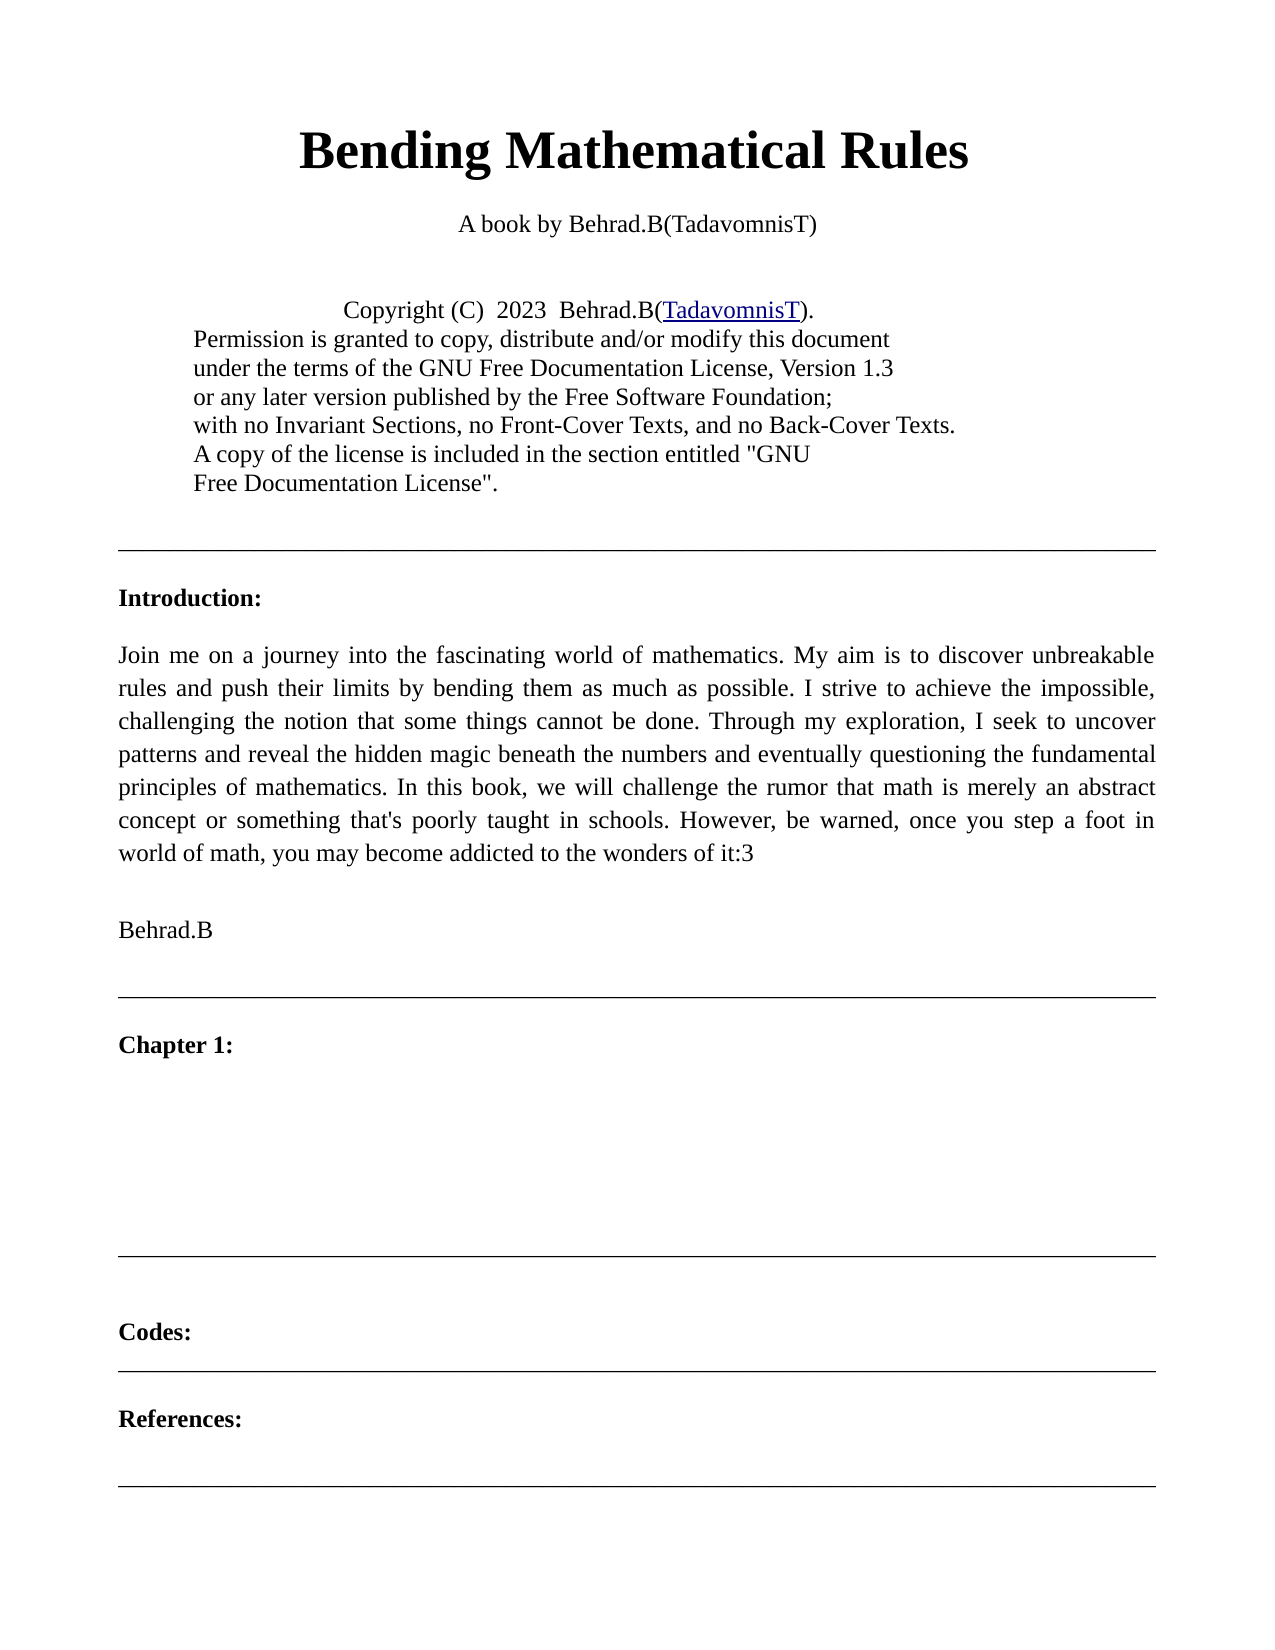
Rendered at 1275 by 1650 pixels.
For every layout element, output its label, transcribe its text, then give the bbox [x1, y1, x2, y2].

text Free Documentation License". [118, 468, 1157, 497]
text under the terms of the GNU Free Documentation License, Version 1.3 [118, 353, 1157, 382]
text Permission is granted to copy, distribute and/or modify this document [118, 324, 1157, 353]
text A copy of the license is included in the section entitled "GNU [118, 439, 1157, 468]
text Introduction: [118, 583, 1157, 612]
text ___________________________________________________________________________________ [118, 525, 1157, 554]
text ___________________________________________________________________________________ [118, 1461, 1157, 1490]
text Bending Mathematical Rules [118, 118, 1157, 180]
text or any later version published by the Free Software Foundation; [118, 382, 1157, 410]
text A book by Behrad.B(TadavomnisT) [118, 209, 1157, 238]
text Behrad.B [118, 915, 1157, 944]
text Copyright (C) 2023 Behrad.B(TadavomnisT). [118, 295, 1157, 324]
text ___________________________________________________________________________________ [118, 1346, 1157, 1375]
text References: [118, 1404, 1157, 1432]
text ___________________________________________________________________________________ [118, 972, 1157, 1001]
text with no Invariant Sections, no Front-Cover Texts, and no Back-Cover Texts. [118, 410, 1157, 439]
text Join me on a journey into the fascinating world of mathematics. My aim is to discover unbreakable rules and push their limits by bending them as much as possible. I strive to achieve the impossible, challenging the notion that some things cannot be done. Through my exploration, I seek to uncover patterns and reveal the hidden magic beneath the numbers and eventually questioning the fundamental principles of mathematics. In this book, we will challenge the rumor that math is merely an abstract concept or something that's poorly taught in schools. However, be warned, once you step a foot in world of math, you may become addicted to the wonders of it:3 [118, 640, 1157, 867]
text Codes: [118, 1317, 1157, 1346]
text ___________________________________________________________________________________ [118, 1231, 1157, 1260]
text Chapter 1: [118, 1030, 1157, 1059]
